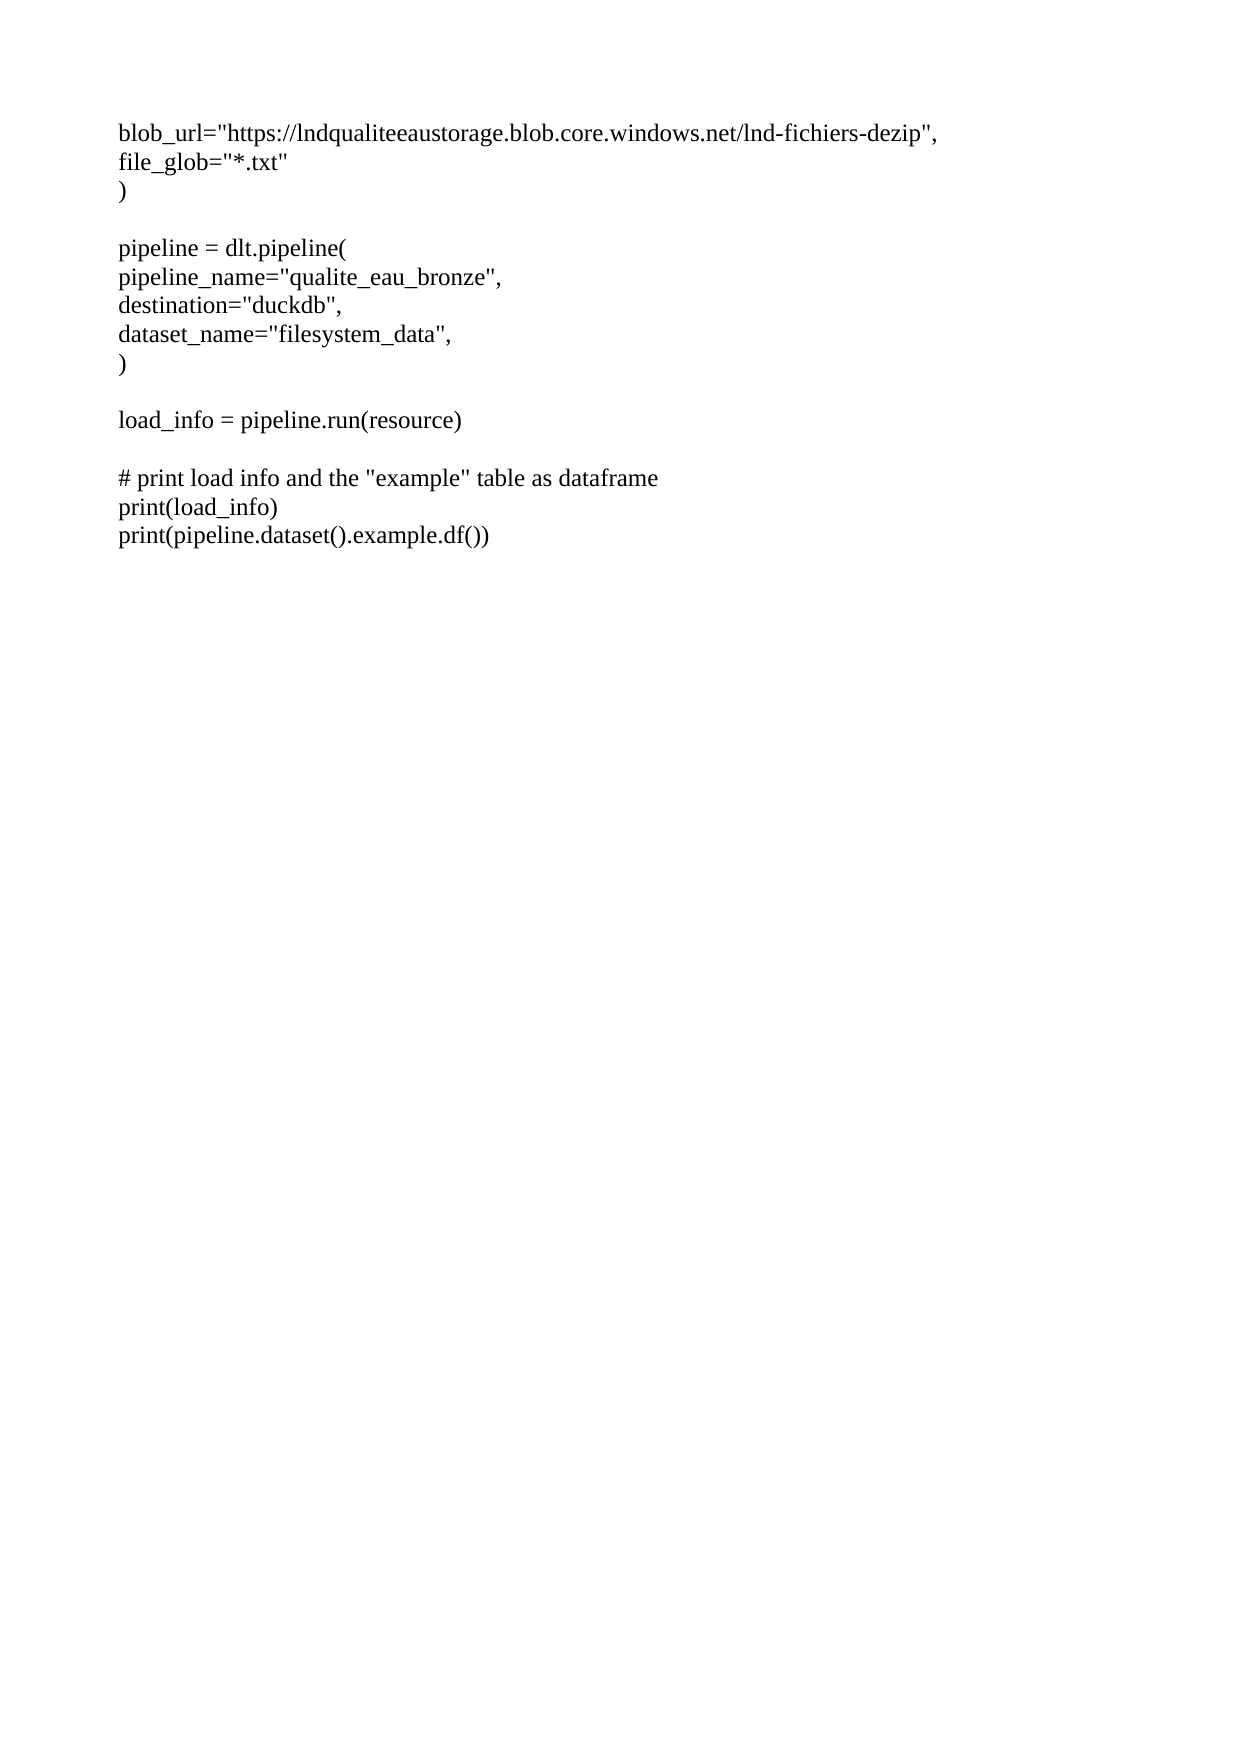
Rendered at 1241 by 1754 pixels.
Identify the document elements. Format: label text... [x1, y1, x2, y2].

text dataset_name="filesystem_data", [118, 319, 1122, 348]
text print(load_info) [118, 492, 1122, 521]
text file_glob="*.txt" [118, 147, 1122, 176]
text pipeline = dlt.pipeline( [118, 233, 1122, 262]
text destination="duckdb", [118, 291, 1122, 319]
text pipeline_name="qualite_eau_bronze", [118, 262, 1122, 291]
text blob_url="https://lndqualiteeaustorage.blob.core.windows.net/lnd-fichiers-dezip", [118, 118, 1122, 147]
text ) [118, 348, 1122, 377]
text # print load info and the "example" table as dataframe [118, 463, 1122, 492]
text ) [118, 176, 1122, 204]
text print(pipeline.dataset().example.df()) [118, 521, 1122, 549]
text load_info = pipeline.run(resource) [118, 406, 1122, 434]
